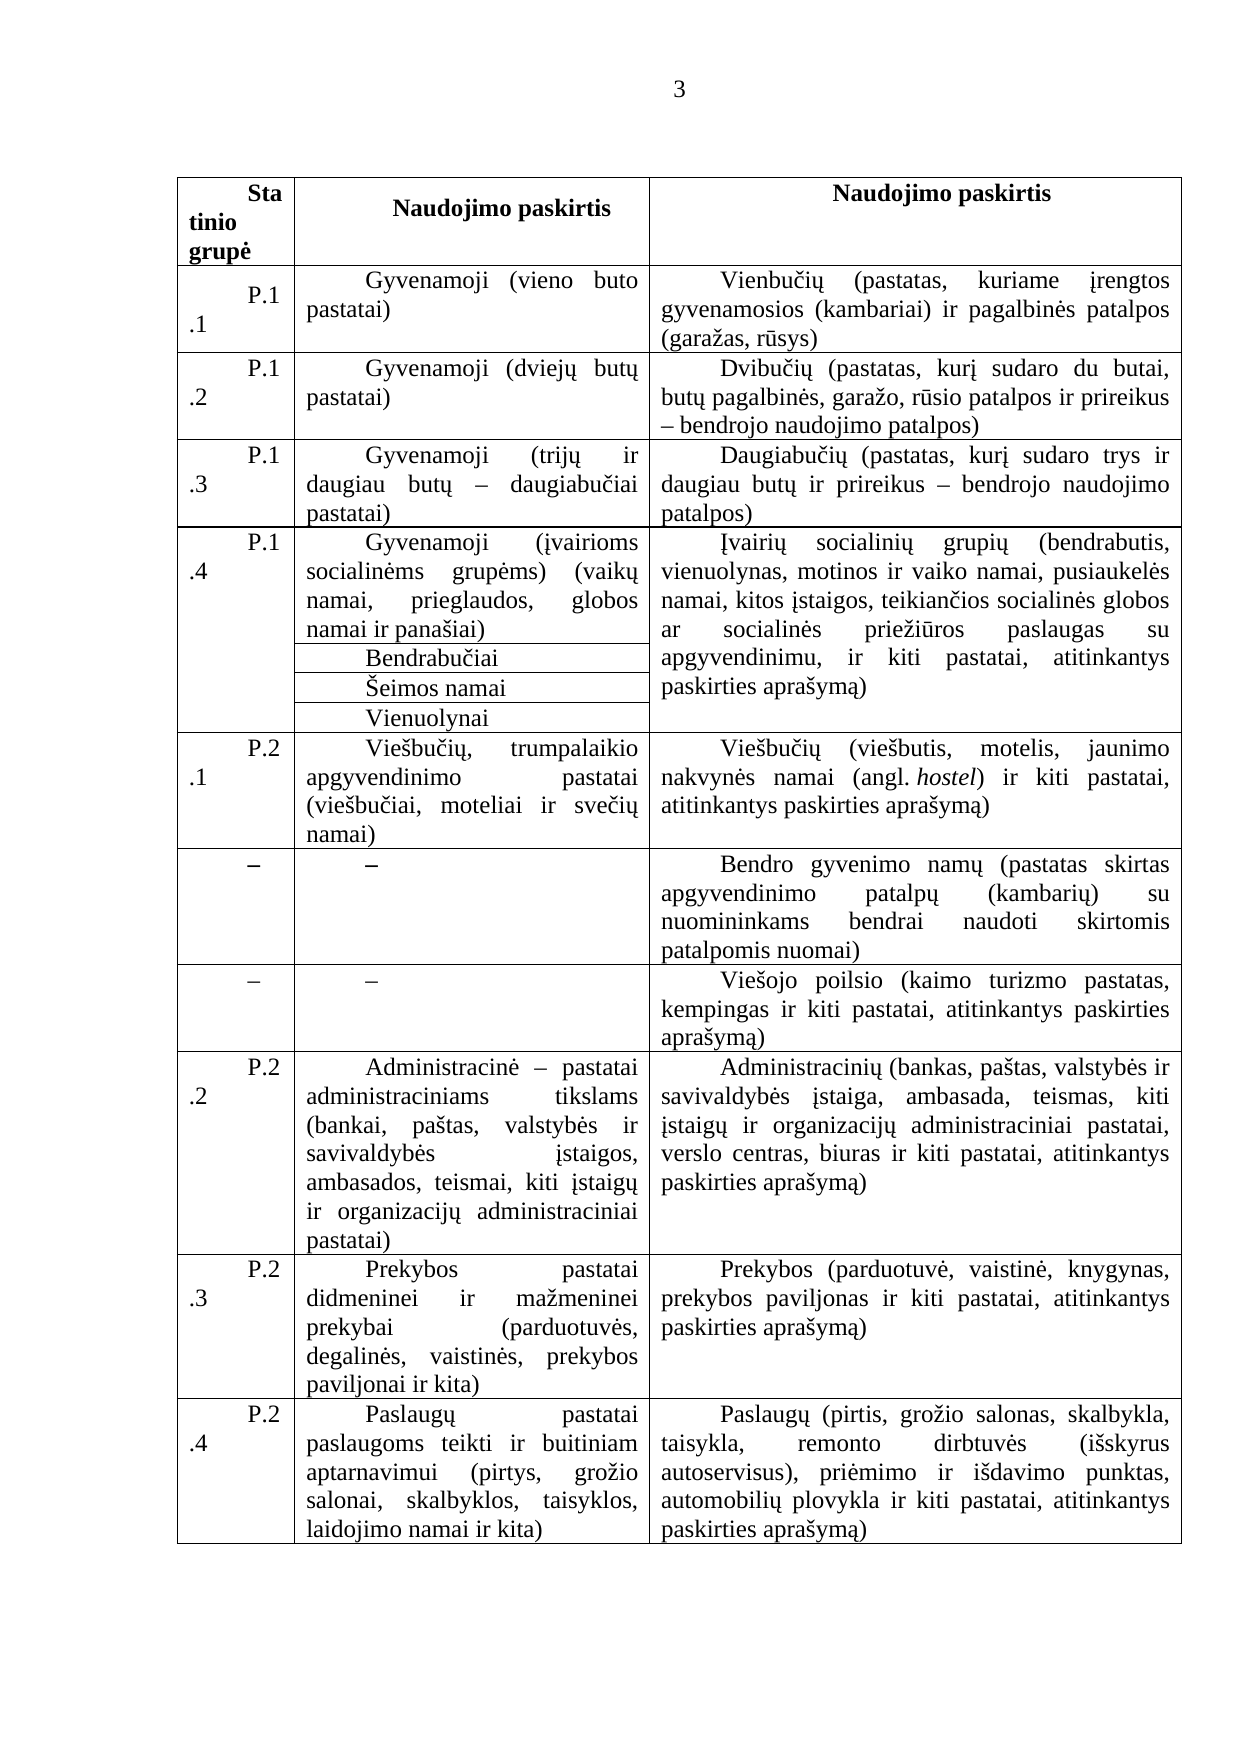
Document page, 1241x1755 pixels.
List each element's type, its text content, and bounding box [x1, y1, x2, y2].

table_cell Paslaugų (pirtis, grožio salonas, skalbykla, taisykla, remonto dirbtuvės (išskyrus autoservisus), priėmimo ir išdavimo punktas, automobilių plovykla ir kiti pastatai, atitinkantys paskirties aprašymą) [650, 1399, 1181, 1543]
table_cell Prekybos pastatai didmeninei ir mažmeninei prekybai (parduotuvės, degalinės, vaistinės, prekybos paviljonai ir kita) [295, 1255, 649, 1398]
table_cell Viešojo poilsio (kaimo turizmo pastatas, kempingas ir kiti pastatai, atitinkantys paskirties aprašymą) [650, 965, 1181, 1051]
table_cell P.2.2 [178, 1052, 294, 1253]
table_cell Administracinė – pastatai administraciniams tikslams (bankai, paštas, valstybės ir savivaldybės įstaigos, ambasados, teismai, kiti įstaigų ir organizacijų administraciniai pastatai) [295, 1052, 649, 1253]
table_cell P.1.1 [178, 266, 294, 352]
table_cell – [295, 849, 649, 964]
table_cell Paslaugų pastatai paslaugoms teikti ir buitiniam aptarnavimui (pirtys, grožio salonai, skalbyklos, taisyklos, laidojimo namai ir kita) [295, 1399, 649, 1543]
table_cell Statinio grupė [178, 178, 294, 264]
table_cell Vienuolynai [295, 703, 649, 732]
table_cell Administracinių (bankas, paštas, valstybės ir savivaldybės įstaiga, ambasada, teismas, kiti įstaigų ir organizacijų administraciniai pastatai, verslo centras, biuras ir kiti pastatai, atitinkantys paskirties aprašymą) [650, 1052, 1181, 1253]
table_cell Bendro gyvenimo namų (pastatas skirtas apgyvendinimo patalpų (kambarių) su nuomininkams bendrai naudoti skirtomis patalpomis nuomai) [650, 849, 1181, 964]
table_cell P.2.3 [178, 1255, 294, 1398]
table_cell Vienbučių (pastatas, kuriame įrengtos gyvenamosios (kambariai) ir pagalbinės patalpos (garažas, rūsys) [650, 266, 1181, 352]
table_cell P.1.4 [178, 528, 294, 732]
table_cell Gyvenamoji (trijų ir daugiau butų – daugiabučiai pastatai) [295, 440, 649, 526]
table_cell Įvairių socialinių grupių (bendrabutis, vienuolynas, motinos ir vaiko namai, pusiaukelės namai, kitos įstaigos, teikiančios socialinės globos ar socialinės priežiūros paslaugas su apgyvendinimu, ir kiti pastatai, atitinkantys paskirties aprašymą) [650, 528, 1181, 732]
table_cell P.2.4 [178, 1399, 294, 1543]
table_cell Gyvenamoji (vieno buto pastatai) [295, 266, 649, 352]
table_cell P.1.3 [178, 440, 294, 526]
table_cell – [178, 849, 294, 964]
table_cell Gyvenamoji (dviejų butų pastatai) [295, 353, 649, 439]
table_cell Naudojimo paskirtis [295, 178, 649, 264]
table_cell Prekybos (parduotuvė, vaistinė, knygynas, prekybos paviljonas ir kiti pastatai, atitinkantys paskirties aprašymą) [650, 1255, 1181, 1398]
table_cell Šeimos namai [295, 673, 649, 702]
table_cell Gyvenamoji (įvairioms socialinėms grupėms) (vaikų namai, prieglaudos, globos namai ir panašiai) [295, 528, 649, 642]
table_cell – [295, 965, 649, 1051]
table_cell Naudojimo paskirtis [650, 178, 1181, 264]
table_cell P.1.2 [178, 353, 294, 439]
table_cell Bendrabučiai [295, 644, 649, 672]
table_cell – [178, 965, 294, 1051]
table_cell Viešbučių, trumpalaikio apgyvendinimo pastatai (viešbučiai, moteliai ir svečių namai) [295, 733, 649, 848]
table_cell P.2.1 [178, 733, 294, 848]
table_cell Viešbučių (viešbutis, motelis, jaunimo nakvynės namai (angl. hostel) ir kiti pastatai, atitinkantys paskirties aprašymą) [650, 733, 1181, 848]
table_cell Dvibučių (pastatas, kurį sudaro du butai, butų pagalbinės, garažo, rūsio patalpos ir prireikus – bendrojo naudojimo patalpos) [650, 353, 1181, 439]
table_cell Daugiabučių (pastatas, kurį sudaro trys ir daugiau butų ir prireikus – bendrojo naudojimo patalpos) [650, 440, 1181, 526]
